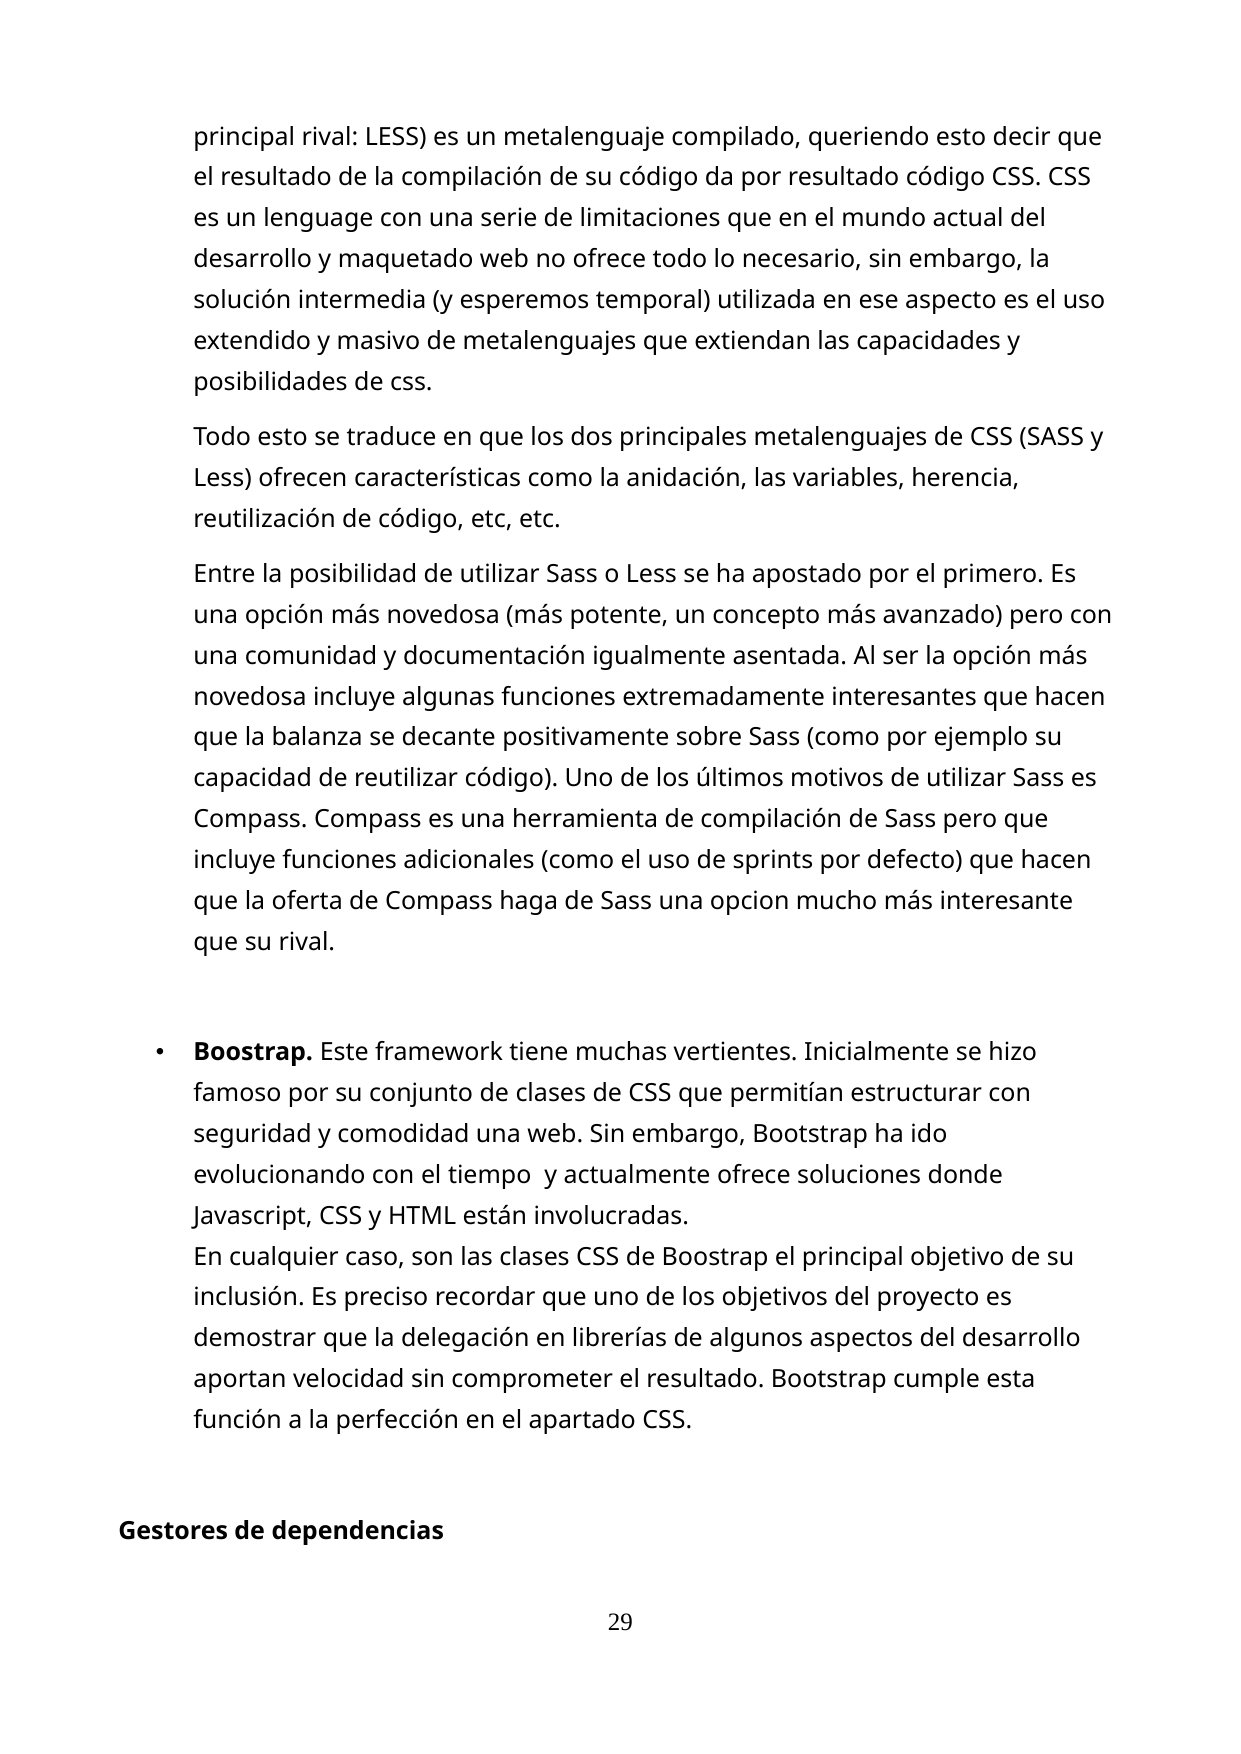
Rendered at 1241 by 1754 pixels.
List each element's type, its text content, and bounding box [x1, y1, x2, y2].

list principal rival: LESS) es un metalenguaje compilado, queriendo esto decir que el resultado de la compilación de su código da por resultado código CSS. CSS es un lenguage con una serie de limitaciones que en el mundo actual del desarrollo y maquetado web no ofrece todo lo necesario, sin embargo, la solución intermedia (y esperemos temporal) utilizada en ese aspecto es el uso extendido y masivo de metalenguajes que extiendan las capacidades y posibilidades de css. [156, 118, 1122, 397]
text Gestores de dependencias [118, 1512, 1122, 1546]
list Boostrap. Este framework tiene muchas vertientes. Inicialmente se hizo famoso por su conjunto de clases de CSS que permitían estructurar con seguridad y comodidad una web. Sin embargo, Bootstrap ha ido evolucionando con el tiempo y actualmente ofrece soluciones donde Javascript, CSS y HTML están involucradas. En cualquier caso, son las clases CSS de Boostrap el principal objetivo de su inclusión. Es preciso recordar que uno de los objetivos del proyecto es demostrar que la delegación en librerías de algunos aspectos del desarrollo aportan velocidad sin comprometer el resultado. Bootstrap cumple esta función a la perfección en el apartado CSS. [156, 1034, 1122, 1436]
list Todo esto se traduce en que los dos principales metalenguajes de CSS (SASS y Less) ofrecen características como la anidación, las variables, herencia, reutilización de código, etc, etc. [156, 418, 1122, 534]
list Entre la posibilidad de utilizar Sass o Less se ha apostado por el primero. Es una opción más novedosa (más potente, un concepto más avanzado) pero con una comunidad y documentación igualmente asentada. Al ser la opción más novedosa incluye algunas funciones extremadamente interesantes que hacen que la balanza se decante positivamente sobre Sass (como por ejemplo su capacidad de reutilizar código). Uno de los últimos motivos de utilizar Sass es Compass. Compass es una herramienta de compilación de Sass pero que incluye funciones adicionales (como el uso de sprints por defecto) que hacen que la oferta de Compass haga de Sass una opcion mucho más interesante que su rival. [156, 556, 1122, 957]
